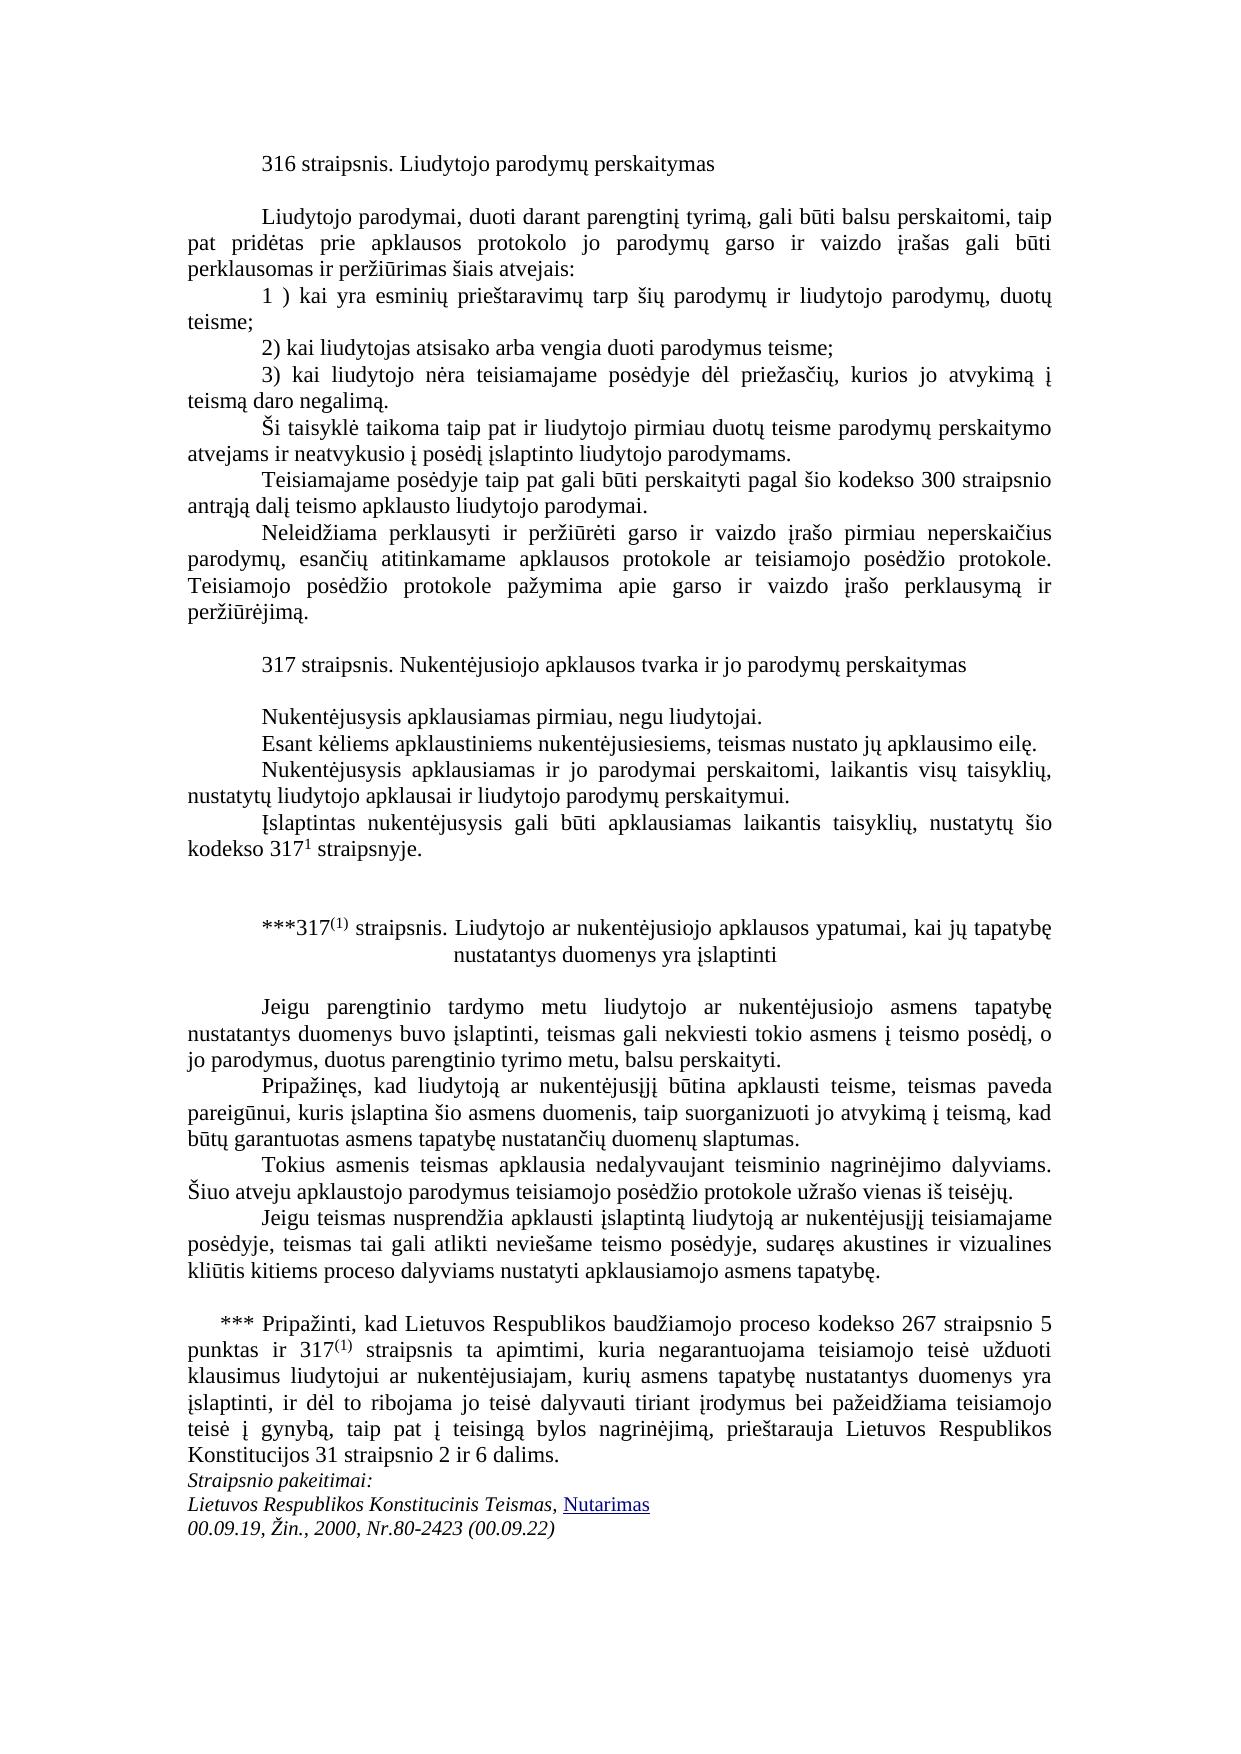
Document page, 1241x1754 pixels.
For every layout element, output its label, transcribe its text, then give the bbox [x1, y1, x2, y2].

text 00.09.19, Žin., 2000, Nr.80-2423 (00.09.22) [187, 1516, 1053, 1540]
text *** Pripažinti, kad Lietuvos Respublikos baudžiamojo proceso kodekso 267 straipsnio 5 punktas ir 317(1) straipsnis ta apimtimi, kuria negarantuojama teisiamojo teisė užduoti klausimus liudytojui ar nukentėjusiajam, kurių asmens tapatybę nustatantys duomenys yra įslaptinti, ir dėl to ribojama jo teisė dalyvauti tiriant įrodymus bei pažeidžiama teisiamojo teisė į gynybą, taip pat į teisingą bylos nagrinėjimą, prieštarauja Lietuvos Respublikos Konstitucijos 31 straipsnio 2 ir 6 dalims. [187, 1309, 1053, 1468]
text 317 straipsnis. Nukentėjusiojo apklausos tvarka ir jo parodymų perskaitymas [187, 651, 1053, 677]
text Teisiamajame posėdyje taip pat gali būti perskaityti pagal šio kodekso 300 straipsnio antrąją dalį teismo apklausto liudytojo parodymai. [187, 466, 1053, 519]
text Straipsnio pakeitimai: [187, 1468, 1053, 1492]
text Esant kėliems apklaustiniems nukentėjusiesiems, teismas nustato jų apklausimo eilę. [187, 730, 1053, 756]
text Nukentėjusysis apklausiamas ir jo parodymai perskaitomi, laikantis visų taisyklių, nustatytų liudytojo apklausai ir liudytojo parodymų perskaitymui. [187, 756, 1053, 809]
text Ši taisyklė taikoma taip pat ir liudytojo pirmiau duotų teisme parodymų perskaitymo atvejams ir neatvykusio į posėdį įslaptinto liudytojo parodymams. [187, 413, 1053, 466]
text Nukentėjusysis apklausiamas pirmiau, negu liudytojai. [187, 703, 1053, 730]
text Tokius asmenis teismas apklausia nedalyvaujant teisminio nagrinėjimo dalyviams. Šiuo atveju apklaustojo parodymus teisiamojo posėdžio protokole užrašo vienas iš teisėjų. [187, 1151, 1053, 1204]
text Jeigu teismas nusprendžia apklausti įslaptintą liudytoją ar nukentėjusįjį teisiamajame posėdyje, teismas tai gali atlikti neviešame teismo posėdyje, sudaręs akustines ir vizualines kliūtis kitiems proceso dalyviams nustatyti apklausiamojo asmens tapatybę. [187, 1204, 1053, 1283]
text Jeigu parengtinio tardymo metu liudytojo ar nukentėjusiojo asmens tapatybę nustatantys duomenys buvo įslaptinti, teismas gali nekviesti tokio asmens į teismo posėdį, o jo parodymus, duotus parengtinio tyrimo metu, balsu perskaityti. [187, 993, 1053, 1072]
text 316 straipsnis. Liudytojo parodymų perskaitymas [187, 150, 1053, 176]
text ***317(1) straipsnis. Liudytojo ar nukentėjusiojo apklausos ypatumai, kai jų tapatybę nustatantys duomenys yra įslaptinti [261, 914, 1053, 967]
text 2) kai liudytojas atsisako arba vengia duoti parodymus teisme; [187, 334, 1053, 361]
text Neleidžiama perklausyti ir peržiūrėti garso ir vaizdo įrašo pirmiau neperskaičius parodymų, esančių atitinkamame apklausos protokole ar teisiamojo posėdžio protokole. Teisiamojo posėdžio protokole pažymima apie garso ir vaizdo įrašo perklausymą ir peržiūrėjimą. [187, 519, 1053, 624]
text 3) kai liudytojo nėra teisiamajame posėdyje dėl priežasčių, kurios jo atvykimą į teismą daro negalimą. [187, 361, 1053, 413]
text Pripažinęs, kad liudytoją ar nukentėjusįjį būtina apklausti teisme, teismas paveda pareigūnui, kuris įslaptina šio asmens duomenis, taip suorganizuoti jo atvykimą į teismą, kad būtų garantuotas asmens tapatybę nustatančių duomenų slaptumas. [187, 1072, 1053, 1151]
text Lietuvos Respublikos Konstitucinis Teismas, Nutarimas [187, 1492, 1053, 1516]
text Liudytojo parodymai, duoti darant parengtinį tyrimą, gali būti balsu perskaitomi, taip pat pridėtas prie apklausos protokolo jo parodymų garso ir vaizdo įrašas gali būti perklausomas ir peržiūrimas šiais atvejais: [187, 203, 1053, 282]
text Įslaptintas nukentėjusysis gali būti apklausiamas laikantis taisyklių, nustatytų šio kodekso 3171 straipsnyje. [187, 809, 1053, 862]
text 1 ) kai yra esminių prieštaravimų tarp šių parodymų ir liudytojo parodymų, duotų teisme; [187, 282, 1053, 334]
